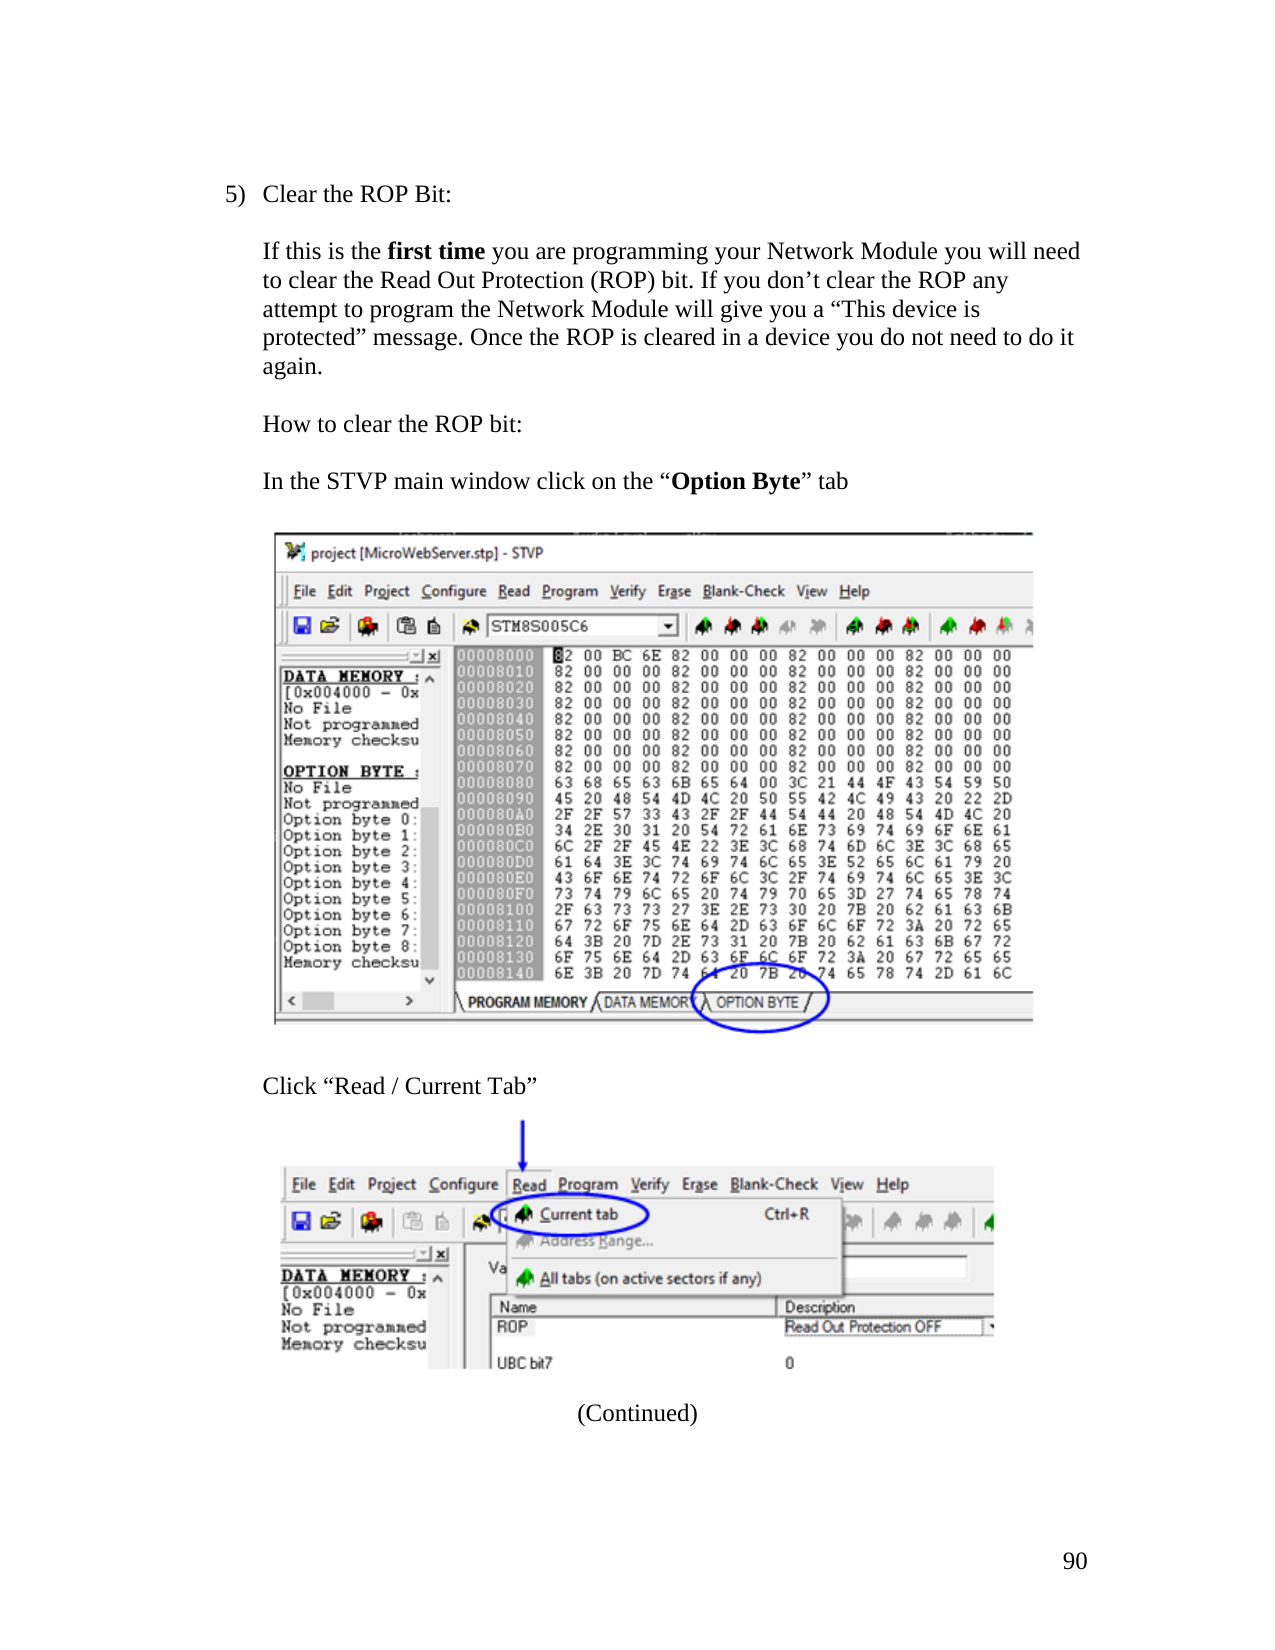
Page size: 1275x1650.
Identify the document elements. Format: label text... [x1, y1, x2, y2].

text Click “Read / Current Tab” [262, 1071, 1087, 1100]
text (Continued) [187, 1398, 1087, 1427]
text How to clear the ROP bit: [262, 409, 1087, 437]
list Clear the ROP Bit: [225, 179, 1087, 207]
text In the STVP main window click on the “Option Byte” tab [262, 466, 1087, 495]
picture [262, 1100, 1013, 1399]
picture [262, 523, 1050, 1043]
text If this is the first time you are programming your Network Module you will need to clear the Read Out Protection (ROP) bit. If you don’t clear the ROP any attempt to program the Network Module will give you a “This device is protected” message. Once the ROP is cleared in a device you do not need to do it again. [262, 236, 1087, 380]
